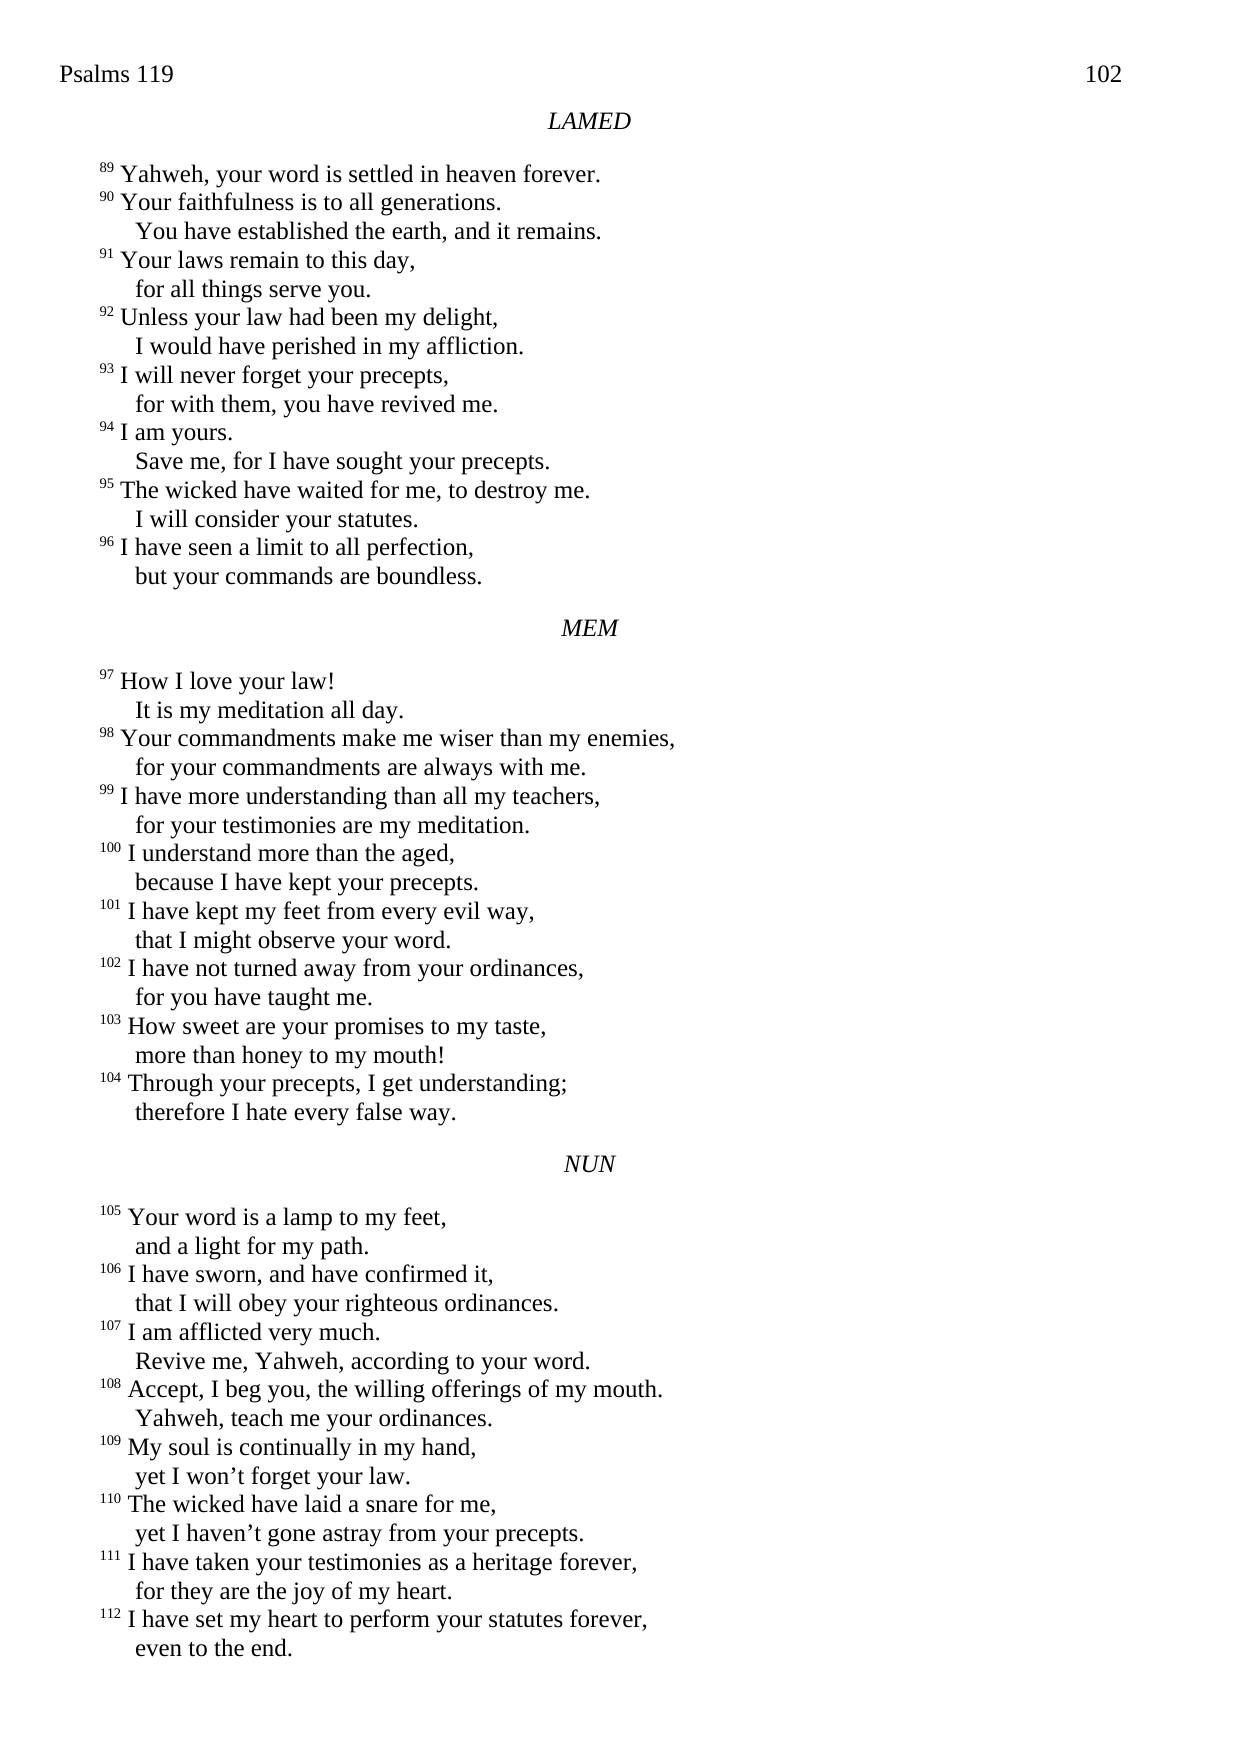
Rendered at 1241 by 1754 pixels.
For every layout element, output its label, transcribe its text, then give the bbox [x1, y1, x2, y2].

text more than honey to my mouth! [135, 1040, 1122, 1068]
text 99 I have more understanding than all my teachers, [99, 781, 1122, 810]
text You have established the earth, and it remains. [135, 216, 1122, 245]
text yet I haven’t gone astray from your precepts. [135, 1518, 1122, 1547]
text 111 I have taken your testimonies as a heritage forever, [99, 1547, 1122, 1576]
text 98 Your commandments make me wiser than my enemies, [99, 723, 1122, 752]
text Yahweh, teach me your ordinances. [135, 1403, 1122, 1432]
text 101 I have kept my feet from every evil way, [99, 896, 1122, 925]
text 89 Yahweh, your word is settled in heaven forever. [99, 159, 1122, 187]
text but your commands are boundless. [135, 561, 1122, 590]
text I would have perished in my affliction. [135, 331, 1122, 360]
text for they are the joy of my heart. [135, 1576, 1122, 1604]
text 91 Your laws remain to this day, [99, 245, 1122, 274]
text 97 How I love your law! [99, 666, 1122, 695]
text 105 Your word is a lamp to my feet, [99, 1202, 1122, 1231]
text 104 Through your precepts, I get understanding; [99, 1068, 1122, 1097]
text It is my meditation all day. [135, 695, 1122, 723]
text 100 I understand more than the aged, [99, 838, 1122, 867]
text 93 I will never forget your precepts, [99, 360, 1122, 389]
text for your commandments are always with me. [135, 752, 1122, 781]
text 108 Accept, I beg you, the willing offerings of my mouth. [99, 1374, 1122, 1403]
text Revive me, Yahweh, according to your word. [135, 1346, 1122, 1374]
text even to the end. [135, 1633, 1122, 1662]
text 102 I have not turned away from your ordinances, [99, 953, 1122, 982]
text 103 How sweet are your promises to my taste, [99, 1011, 1122, 1040]
text 95 The wicked have waited for me, to destroy me. [99, 475, 1122, 504]
text 106 I have sworn, and have confirmed it, [99, 1259, 1122, 1288]
text 112 I have set my heart to perform your statutes forever, [99, 1604, 1122, 1633]
text 110 The wicked have laid a snare for me, [99, 1489, 1122, 1518]
text LAMED [59, 106, 1122, 135]
text 94 I am yours. [99, 417, 1122, 446]
text 96 I have seen a limit to all perfection, [99, 532, 1122, 561]
text for all things serve you. [135, 274, 1122, 302]
text because I have kept your precepts. [135, 867, 1122, 896]
text for with them, you have revived me. [135, 389, 1122, 417]
text 90 Your faithfulness is to all generations. [99, 187, 1122, 216]
text for your testimonies are my meditation. [135, 810, 1122, 838]
text for you have taught me. [135, 982, 1122, 1011]
text and a light for my path. [135, 1231, 1122, 1259]
text that I will obey your righteous ordinances. [135, 1288, 1122, 1317]
text yet I won’t forget your law. [135, 1461, 1122, 1489]
text 107 I am afflicted very much. [99, 1317, 1122, 1346]
text that I might observe your word. [135, 925, 1122, 953]
text therefore I hate every false way. [135, 1097, 1122, 1126]
text Save me, for I have sought your precepts. [135, 446, 1122, 475]
text MEM [59, 613, 1122, 642]
text 109 My soul is continually in my hand, [99, 1432, 1122, 1461]
text NUN [59, 1149, 1122, 1178]
text 92 Unless your law had been my delight, [99, 302, 1122, 331]
text I will consider your statutes. [135, 504, 1122, 532]
